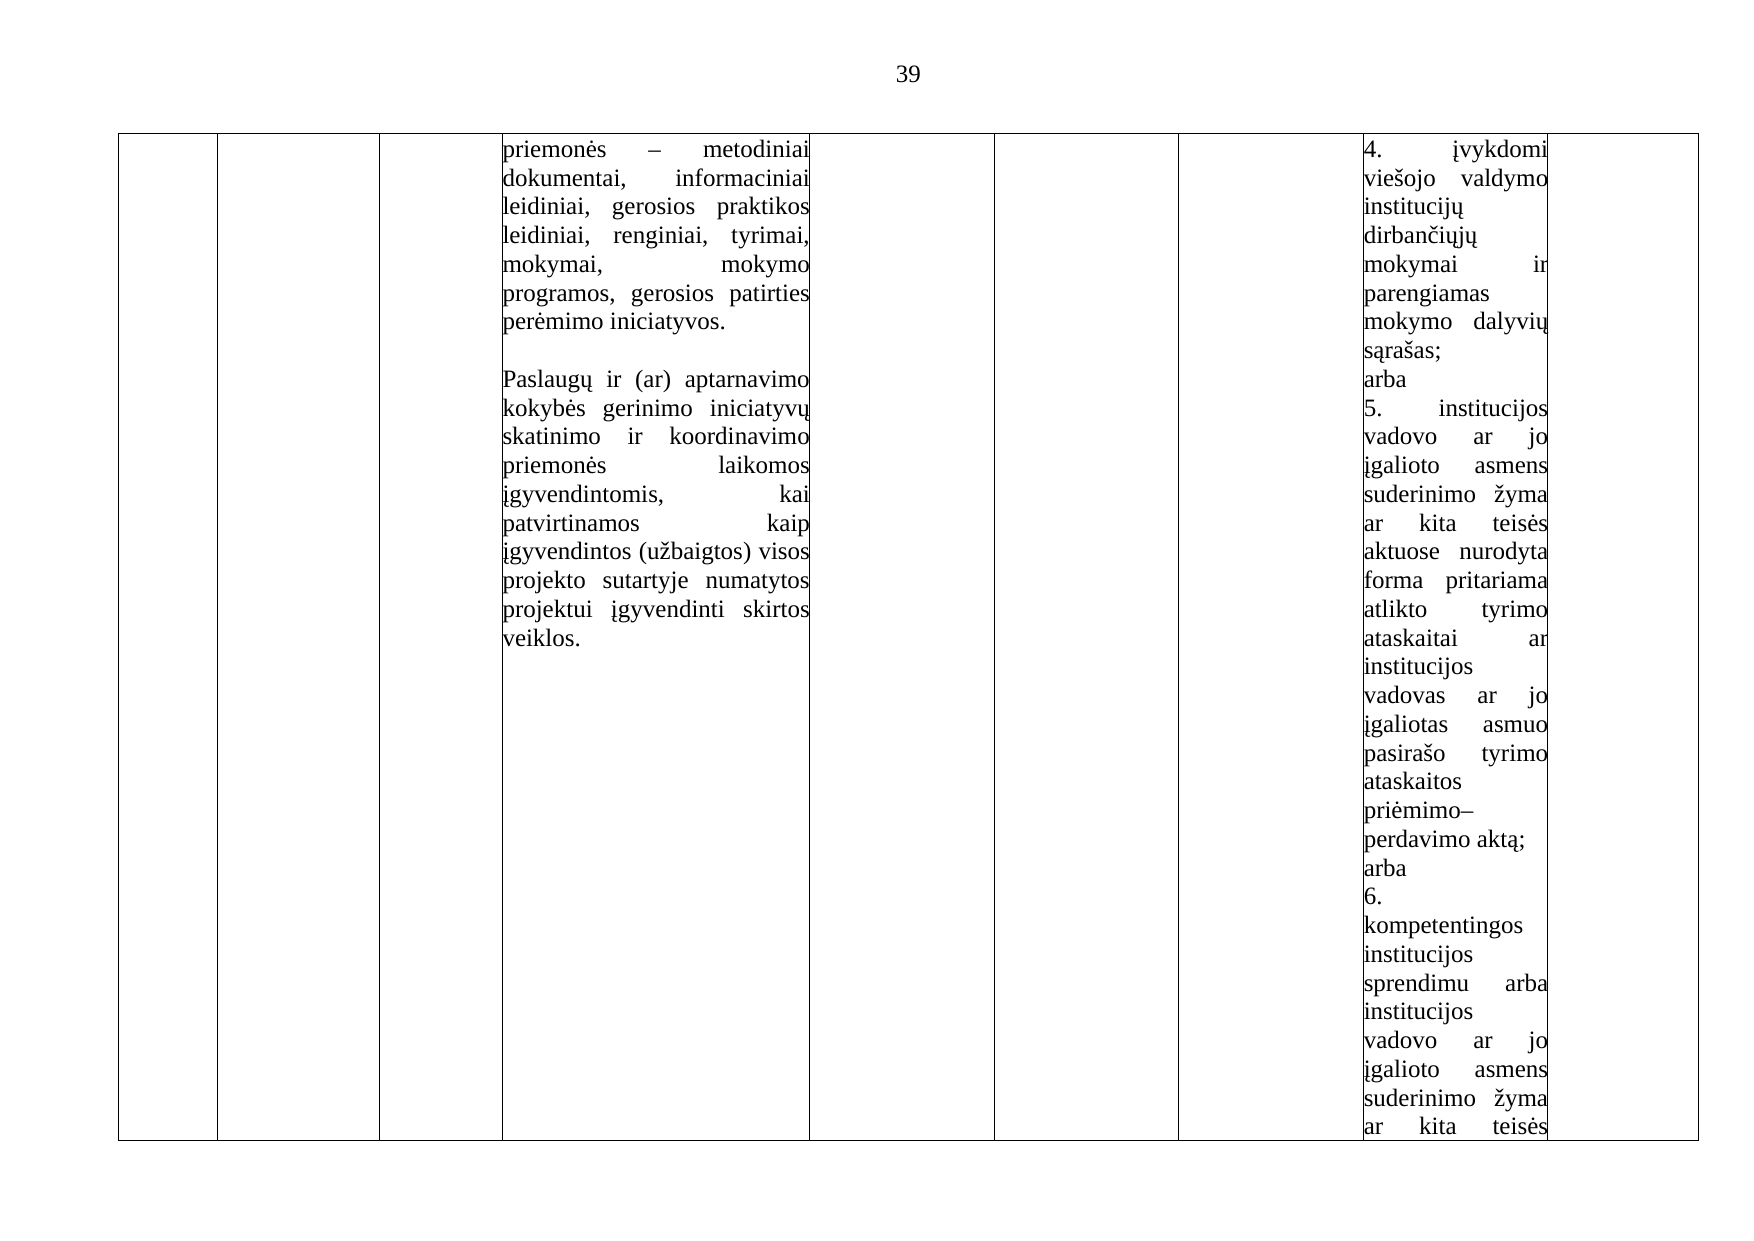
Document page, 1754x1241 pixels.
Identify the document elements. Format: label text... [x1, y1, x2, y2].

table_cell [1548, 134, 1698, 1140]
table_cell [995, 134, 1178, 1140]
table_cell [218, 134, 379, 1140]
table_cell [1179, 134, 1363, 1140]
table_cell 4. įvykdomi viešojo valdymo institucijų dirbančiųjų mokymai ir parengiamas mokymo dalyvių sąrašas; arba 5. institucijos vadovo ar jo įgalioto asmens suderinimo žyma ar kita teisės aktuose nurodyta forma pritariama atlikto tyrimo ataskaitai ar institucijos vadovas ar jo įgaliotas asmuo pasirašo tyrimo ataskaitos priėmimo– perdavimo aktą; arba 6. kompetentingos institucijos sprendimu arba institucijos vadovo ar jo įgalioto asmens suderinimo žyma ar kita teisės [1364, 134, 1547, 1140]
table_cell [810, 134, 994, 1140]
table_cell priemonės – metodiniai dokumentai, informaciniai leidiniai, gerosios praktikos leidiniai, renginiai, tyrimai, mokymai, mokymo programos, gerosios patirties perėmimo iniciatyvos. Paslaugų ir (ar) aptarnavimo kokybės gerinimo iniciatyvų skatinimo ir koordinavimo priemonės laikomos įgyvendintomis, kai patvirtinamos kaip įgyvendintos (užbaigtos) visos projekto sutartyje numatytos projektui įgyvendinti skirtos veiklos. [503, 134, 809, 1140]
table_cell [380, 134, 502, 1140]
table_cell [119, 134, 217, 1140]
